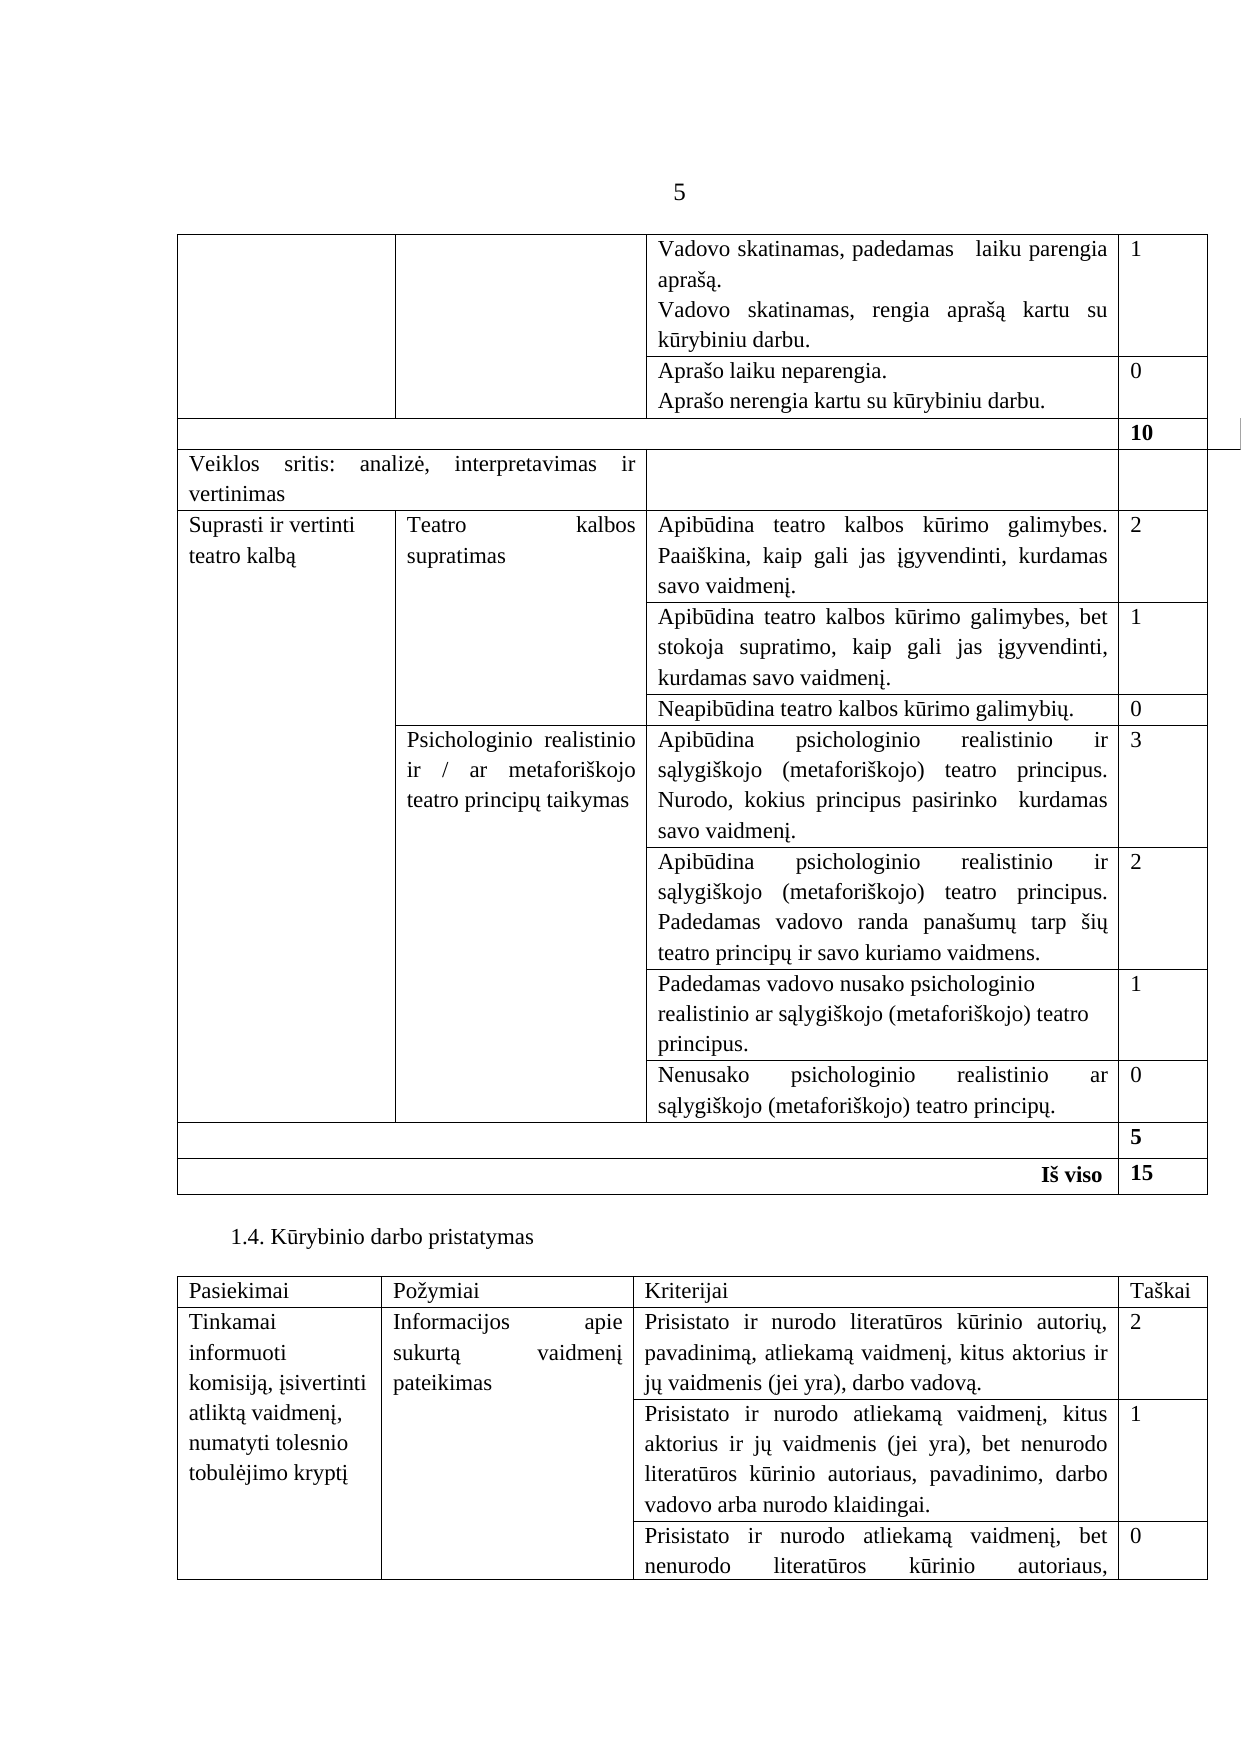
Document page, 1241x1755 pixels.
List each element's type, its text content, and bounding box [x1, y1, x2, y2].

table_cell [1119, 450, 1207, 510]
table_header Pasiekimai [178, 1277, 381, 1307]
table_cell Prisistato ir nurodo atliekamą vaidmenį, kitus aktorius ir jų vaidmenis (jei yra), bet nenurodo literatūros kūrinio autoriaus, pavadinimo, darbo vadovo arba nurodo klaidingai. [634, 1400, 1118, 1521]
text 1.4. Kūrybinio darbo pristatymas [177, 1223, 1182, 1250]
table_cell [178, 419, 1118, 449]
table_cell Vadovo skatinamas, padedamas laiku parengia aprašą. Vadovo skatinamas, rengia aprašą kartu su kūrybiniu darbu. [647, 235, 1118, 356]
table_cell 1 [1119, 970, 1207, 1060]
table_header Požymiai [382, 1277, 633, 1307]
table_cell 2 [1119, 1308, 1207, 1399]
table_cell Aprašo laiku neparengia. Aprašo nerengia kartu su kūrybiniu darbu. [647, 357, 1118, 418]
table_cell Prisistato ir nurodo literatūros kūrinio autorių, pavadinimą, atliekamą vaidmenį, kitus aktorius ir jų vaidmenis (jei yra), darbo vadovą. [634, 1308, 1118, 1399]
table_cell 0 [1119, 1061, 1207, 1122]
table_cell 5 [1119, 1123, 1207, 1158]
table_cell 2 [1119, 511, 1207, 602]
table_header Kriterijai [634, 1277, 1118, 1307]
table_cell [396, 235, 646, 418]
table_cell Apibūdina psichologinio realistinio ir sąlygiškojo (metaforiškojo) teatro principus. Padedamas vadovo randa panašumų tarp šių teatro principų ir savo kuriamo vaidmens. [647, 848, 1118, 969]
table_cell Apibūdina teatro kalbos kūrimo galimybes. Paaiškina, kaip gali jas įgyvendinti, kurdamas savo vaidmenį. [647, 511, 1118, 602]
table_cell 1 [1119, 1400, 1207, 1521]
table_cell [1208, 1158, 1240, 1193]
table_cell Tinkamai informuoti komisiją, įsivertinti atliktą vaidmenį, numatyti tolesnio tobulėjimo kryptį [178, 1308, 381, 1578]
table_cell [1208, 234, 1240, 356]
table_cell 1 [1119, 235, 1207, 356]
table_cell 0 [1119, 1522, 1207, 1578]
table_cell 10 [1119, 419, 1207, 449]
table_header Taškai [1119, 1277, 1207, 1307]
table_cell [1208, 847, 1240, 969]
table_cell [1208, 450, 1240, 510]
table_cell 2 [1119, 848, 1207, 969]
table_cell [647, 450, 1118, 510]
table_cell Apibūdina psichologinio realistinio ir sąlygiškojo (metaforiškojo) teatro principus. Nurodo, kokius principus pasirinko kurdamas savo vaidmenį. [647, 726, 1118, 847]
table_cell Iš viso [178, 1159, 1118, 1193]
table_cell [178, 1123, 1118, 1158]
table_cell [1208, 694, 1240, 725]
table_cell 3 [1119, 726, 1207, 847]
table_cell [1208, 510, 1240, 602]
table_cell Psichologinio realistinio ir / ar metaforiškojo teatro principų taikymas [396, 726, 646, 1122]
table_cell [1208, 1122, 1240, 1158]
table_cell Apibūdina teatro kalbos kūrimo galimybes, bet stokoja supratimo, kaip gali jas įgyvendinti, kurdamas savo vaidmenį. [647, 603, 1118, 694]
table_cell [1208, 1060, 1240, 1122]
table_cell 15 [1119, 1159, 1207, 1193]
table_cell 1 [1119, 603, 1207, 694]
table_cell Padedamas vadovo nusako psichologinio realistinio ar sąlygiškojo (metaforiškojo) teatro principus. [647, 970, 1118, 1060]
table_cell Suprasti ir vertinti teatro kalbą [178, 511, 395, 1122]
table_cell 0 [1119, 695, 1207, 725]
table_cell Teatro kalbos supratimas [396, 511, 646, 725]
table_cell [1208, 969, 1240, 1060]
table_cell [1208, 602, 1240, 694]
table_cell [1208, 725, 1240, 847]
table_cell Neapibūdina teatro kalbos kūrimo galimybių. [647, 695, 1118, 725]
table_cell [1208, 418, 1240, 449]
table_cell Informacijos apie sukurtą vaidmenį pateikimas [382, 1308, 633, 1578]
table_cell 0 [1119, 357, 1207, 418]
table_cell [178, 235, 395, 418]
table_cell Nenusako psichologinio realistinio ar sąlygiškojo (metaforiškojo) teatro principų. [647, 1061, 1118, 1122]
table_cell Veiklos sritis: analizė, interpretavimas ir vertinimas [178, 450, 646, 510]
table_cell [1208, 356, 1240, 418]
table_cell Prisistato ir nurodo atliekamą vaidmenį, bet nenurodo literatūros kūrinio autoriaus, [634, 1522, 1118, 1578]
